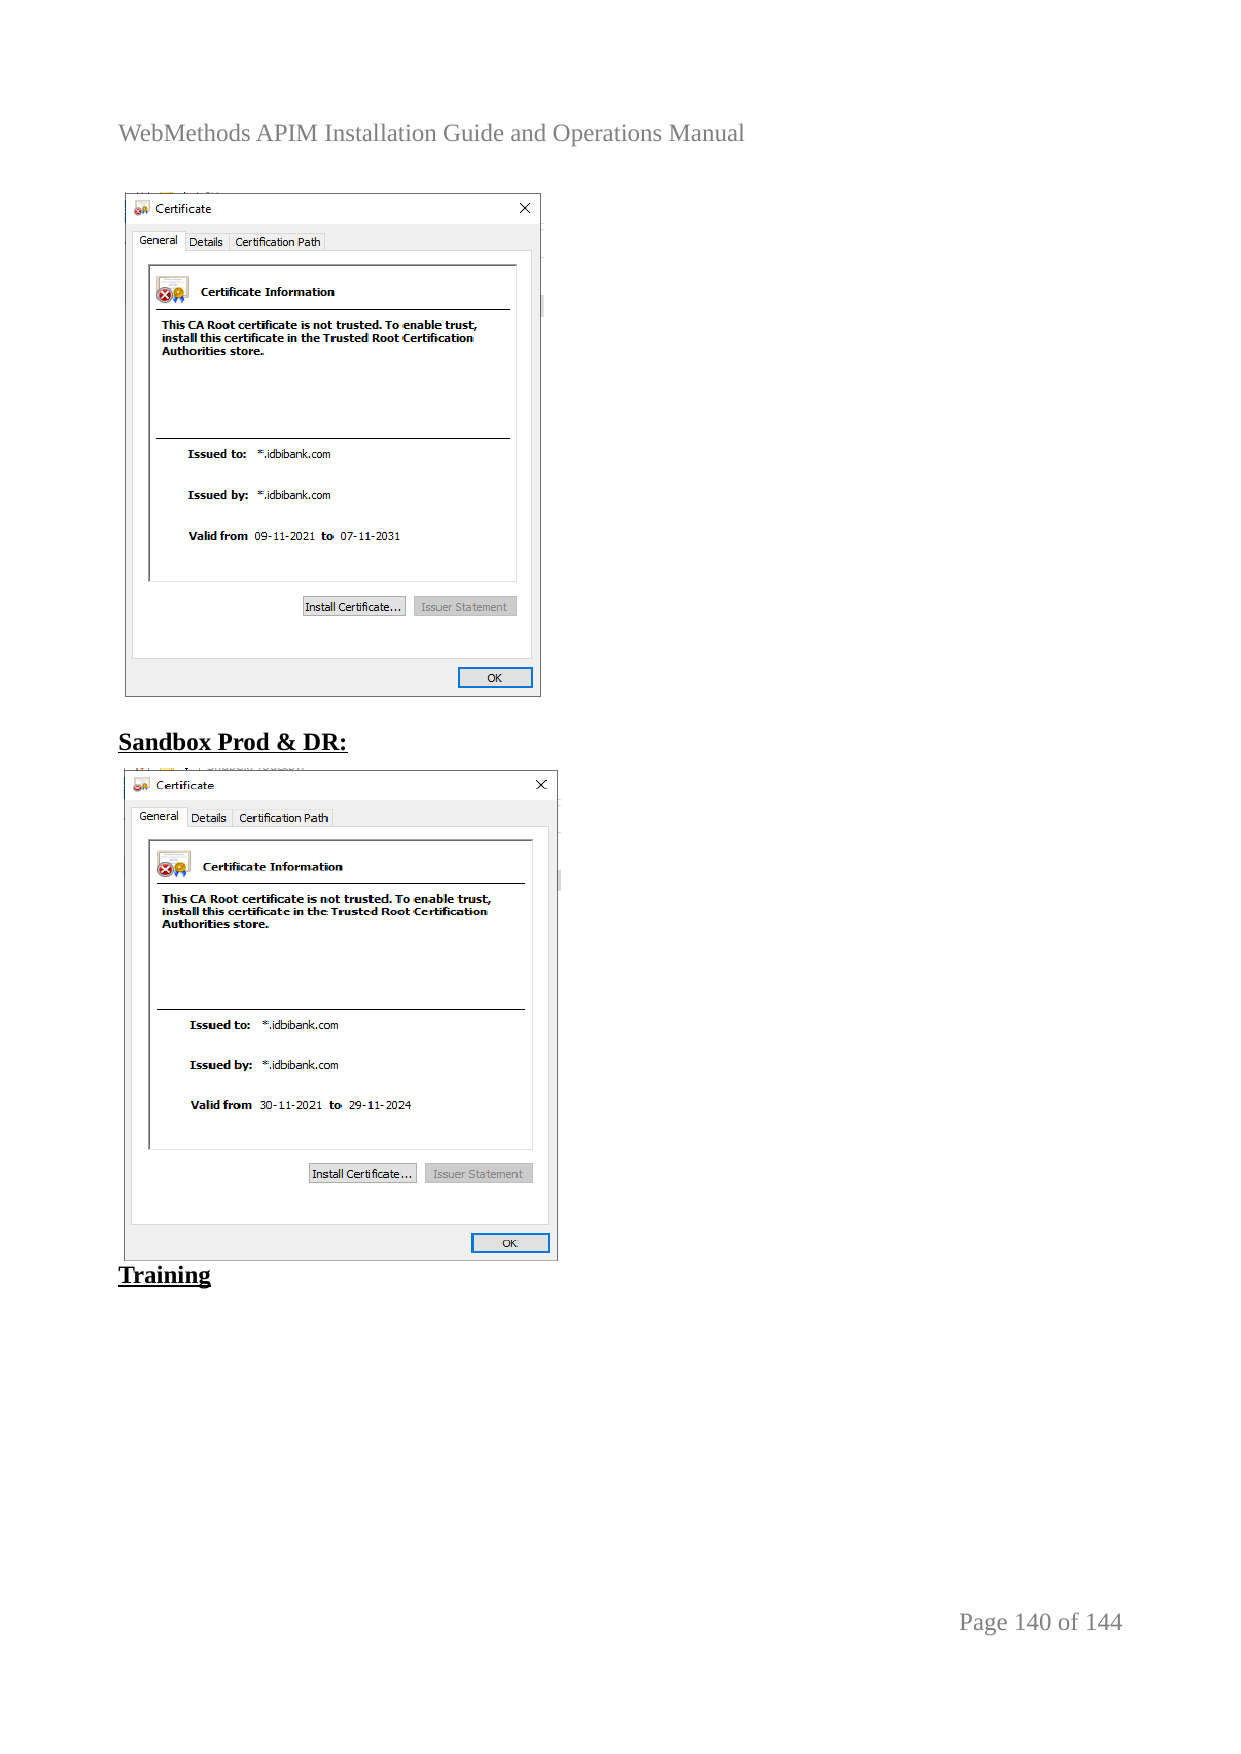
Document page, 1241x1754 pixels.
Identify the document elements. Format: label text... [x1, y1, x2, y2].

text Sandbox Prod & DR: [118, 727, 1122, 755]
text Training [118, 1243, 1122, 1289]
picture [124, 192, 544, 698]
picture [123, 768, 561, 1261]
